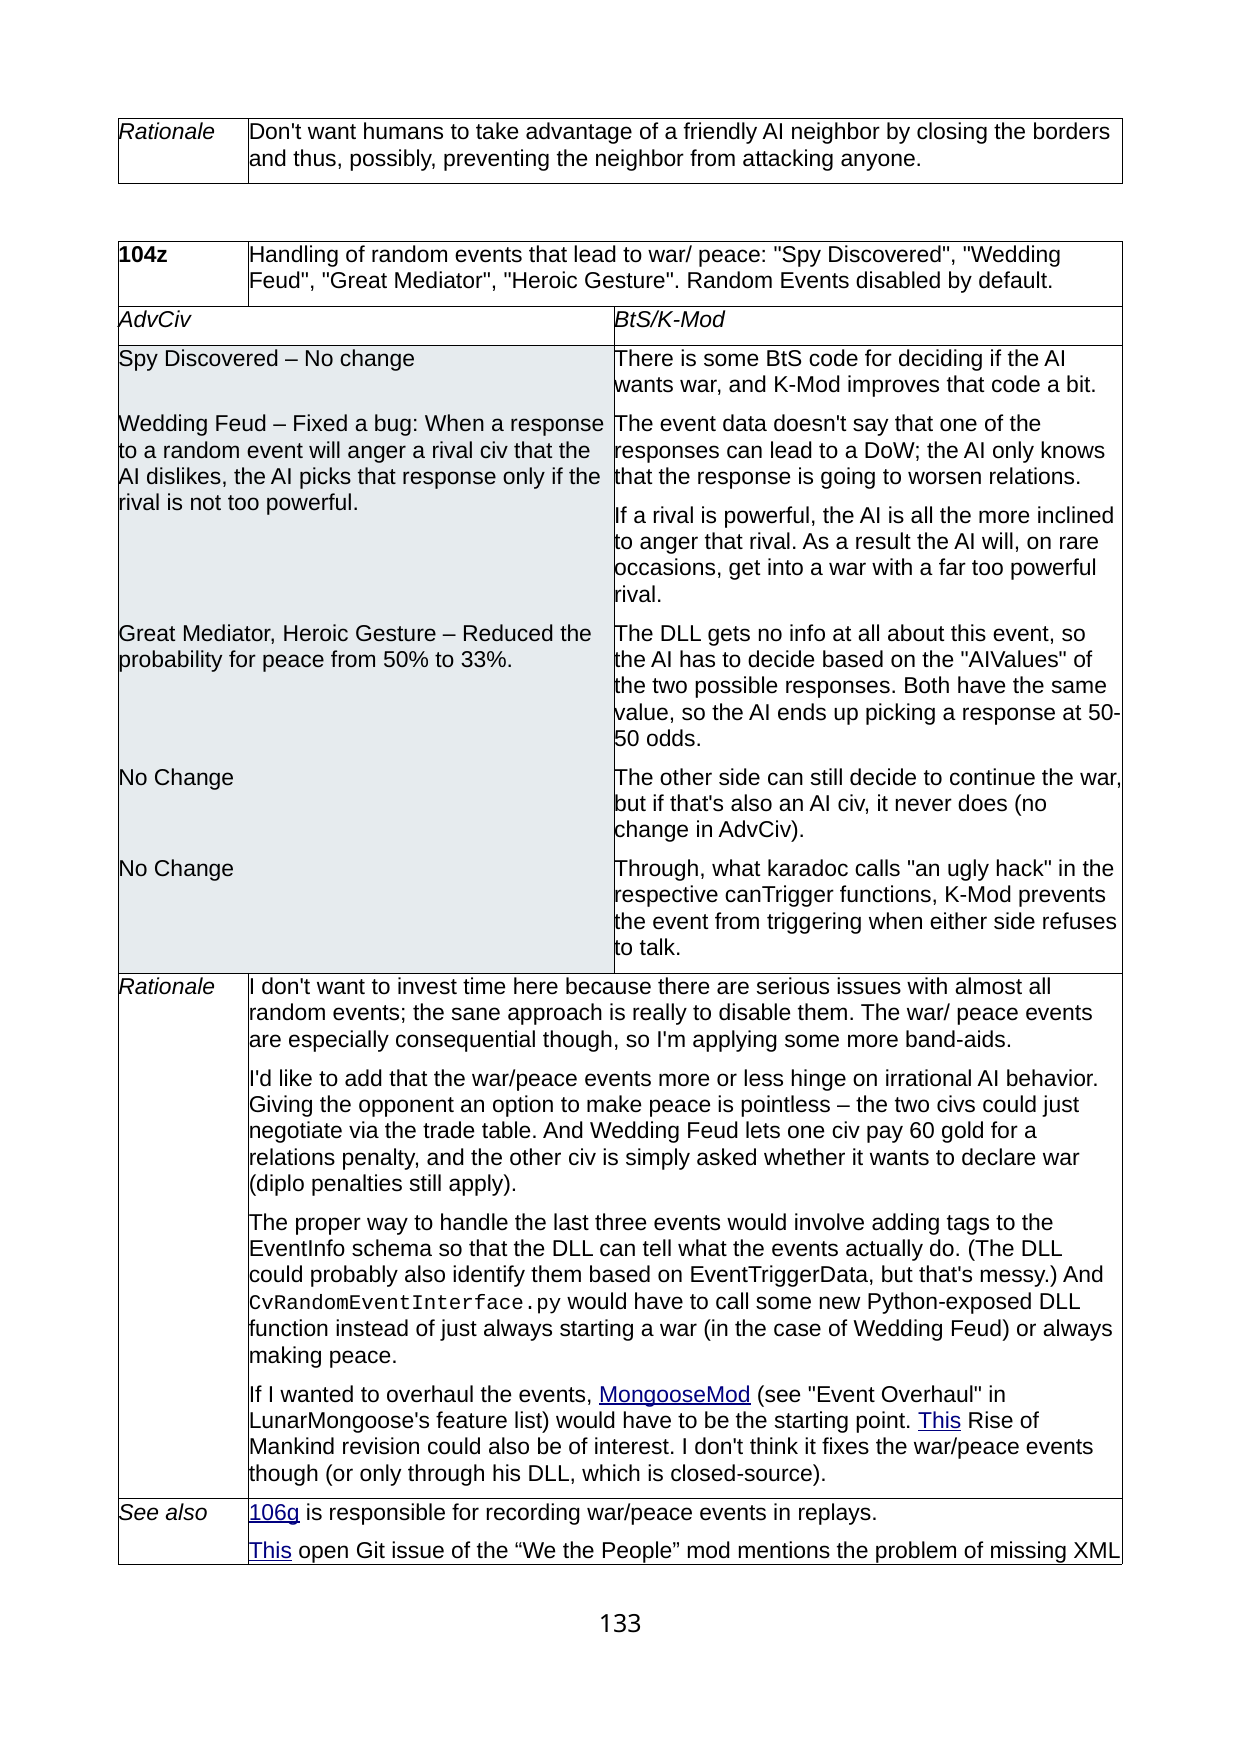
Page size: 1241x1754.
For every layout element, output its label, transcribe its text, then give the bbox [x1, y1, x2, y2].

table_cell Don't want humans to take advantage of a friendly AI neighbor by closing the borders and thus, possibly, preventing the neighbor from attacking anyone. [249, 119, 1122, 183]
table_header 104z [119, 242, 248, 306]
table_cell 106g is responsible for recording war/peace events in replays. This open Git issue of the “We the People” mod mentions the problem of missing XML [249, 1499, 1122, 1563]
table_cell There is some BtS code for deciding if the AI wants war, and K-Mod improves that code a bit. The event data doesn't say that one of the responses can lead to a DoW; the AI only knows that the response is going to worsen relations. If a rival is powerful, the AI is all the more inclined to anger that rival. As a result the AI will, on rare occasions, get into a war with a far too powerful rival. The DLL gets no info at all about this event, so the AI has to decide based on the "AIValues" of the two possible responses. Both have the same value, so the AI ends up picking a response at 50-50 odds. The other side can still decide to continue the war, but if that's also an AI civ, it never does (no change in AdvCiv). Through, what karadoc calls "an ugly hack" in the respective canTrigger functions, K-Mod prevents the event from triggering when either side refuses to talk. [615, 346, 1122, 973]
table_cell AdvCiv [119, 307, 614, 345]
table_header Handling of random events that lead to war/ peace: "Spy Discovered", "Wedding Feud", "Great Mediator", "Heroic Gesture". Random Events disabled by default. [249, 242, 1122, 306]
table_cell Rationale [119, 974, 248, 1498]
table_cell Spy Discovered – No change Wedding Feud – Fixed a bug: When a response to a random event will anger a rival civ that the AI dislikes, the AI picks that response only if the rival is not too powerful. Great Mediator, Heroic Gesture – Reduced the probability for peace from 50% to 33%. No Change No Change [119, 346, 614, 973]
table_cell BtS/K-Mod [615, 307, 1122, 345]
table_cell See also [119, 1499, 248, 1563]
table_cell I don't want to invest time here because there are serious issues with almost all random events; the sane approach is really to disable them. The war/ peace events are especially consequential though, so I'm applying some more band-aids. I'd like to add that the war/peace events more or less hinge on irrational AI behavior. Giving the opponent an option to make peace is pointless – the two civs could just negotiate via the trade table. And Wedding Feud lets one civ pay 60 gold for a relations penalty, and the other civ is simply asked whether it wants to declare war (diplo penalties still apply). The proper way to handle the last three events would involve adding tags to the EventInfo schema so that the DLL can tell what the events actually do. (The DLL could probably also identify them based on EventTriggerData, but that's messy.) And CvRandomEventInterface.py would have to call some new Python-exposed DLL function instead of just always starting a war (in the case of Wedding Feud) or always making peace. If I wanted to overhaul the events, MongooseMod (see "Event Overhaul" in LunarMongoose's feature list) would have to be the starting point. This Rise of Mankind revision could also be of interest. I don't think it fixes the war/peace events though (or only through his DLL, which is closed-source). [249, 974, 1122, 1498]
table_cell Rationale [119, 119, 248, 183]
